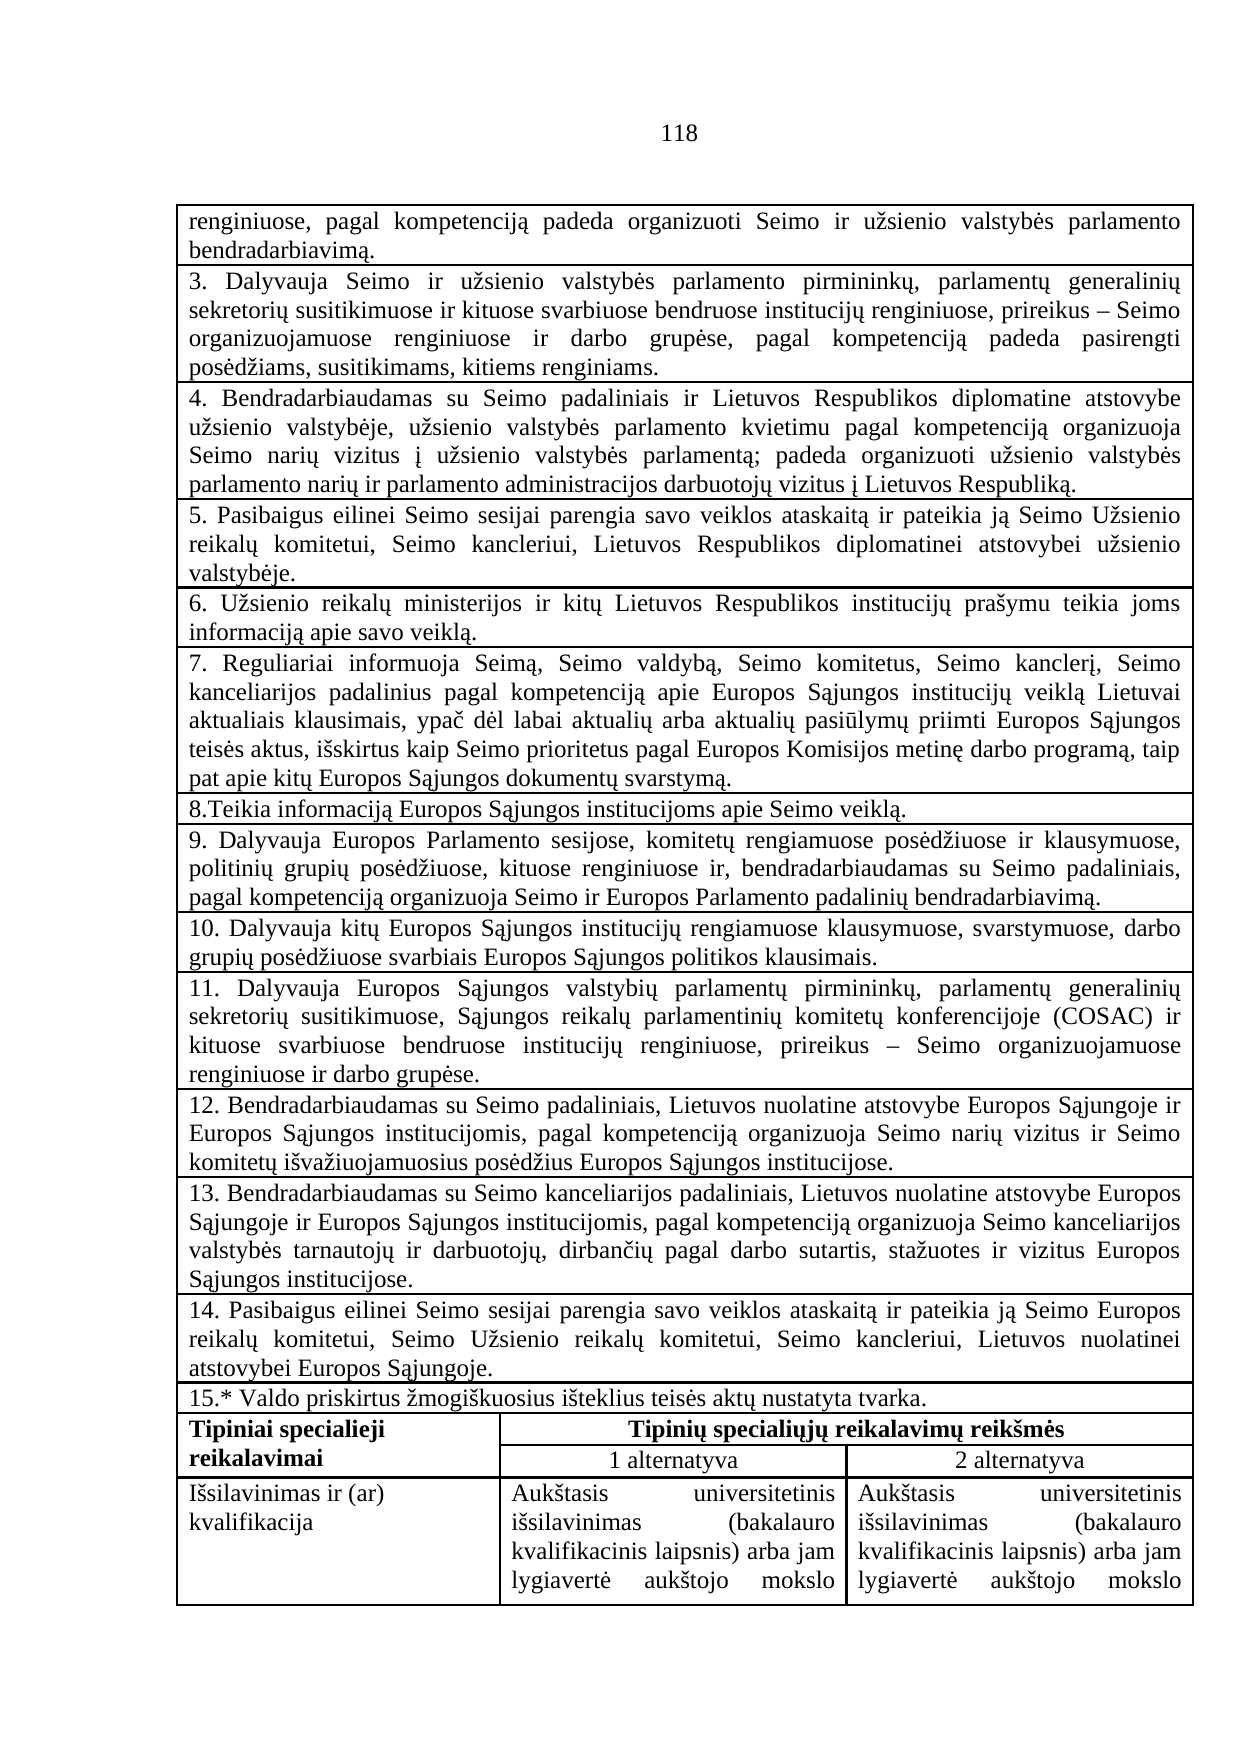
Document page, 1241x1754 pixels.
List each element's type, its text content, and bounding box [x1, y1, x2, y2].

table_cell 6. Užsienio reikalų ministerijos ir kitų Lietuvos Respublikos institucijų prašymu teikia joms informaciją apie savo veiklą. [178, 589, 1192, 646]
table_cell Aukštasis universitetinis išsilavinimas (bakalauro kvalifikacinis laipsnis) arba jam lygiavertė aukštojo mokslo [848, 1479, 1192, 1604]
table_cell 2 alternatyva [848, 1446, 1192, 1476]
table_cell 3. Dalyvauja Seimo ir užsienio valstybės parlamento pirmininkų, parlamentų generalinių sekretorių susitikimuose ir kituose svarbiuose bendruose institucijų renginiuose, prireikus – Seimo organizuojamuose renginiuose ir darbo grupėse, pagal kompetenciją padeda pasirengti posėdžiams, susitikimams, kitiems renginiams. [178, 266, 1192, 381]
table_cell 13. Bendradarbiaudamas su Seimo kanceliarijos padaliniais, Lietuvos nuolatine atstovybe Europos Sąjungoje ir Europos Sąjungos institucijomis, pagal kompetenciją organizuoja Seimo kanceliarijos valstybės tarnautojų ir darbuotojų, dirbančių pagal darbo sutartis, stažuotes ir vizitus Europos Sąjungos institucijose. [178, 1178, 1192, 1293]
table_cell renginiuose, pagal kompetenciją padeda organizuoti Seimo ir užsienio valstybės parlamento bendradarbiavimą. [178, 206, 1192, 264]
table_cell Aukštasis universitetinis išsilavinimas (bakalauro kvalifikacinis laipsnis) arba jam lygiavertė aukštojo mokslo [501, 1479, 845, 1604]
table_cell Išsilavinimas ir (ar) kvalifikacija [178, 1479, 499, 1604]
table_cell 10. Dalyvauja kitų Europos Sąjungos institucijų rengiamuose klausymuose, svarstymuose, darbo grupių posėdžiuose svarbiais Europos Sąjungos politikos klausimais. [178, 913, 1192, 971]
table_cell 1 alternatyva [501, 1446, 845, 1476]
table_cell 8.Teikia informaciją Europos Sąjungos institucijoms apie Seimo veiklą. [178, 794, 1192, 823]
table_cell 5. Pasibaigus eilinei Seimo sesijai parengia savo veiklos ataskaitą ir pateikia ją Seimo Užsienio reikalų komitetui, Seimo kancleriui, Lietuvos Respublikos diplomatinei atstovybei užsienio valstybėje. [178, 500, 1192, 586]
table_cell 12. Bendradarbiaudamas su Seimo padaliniais, Lietuvos nuolatine atstovybe Europos Sąjungoje ir Europos Sąjungos institucijomis, pagal kompetenciją organizuoja Seimo narių vizitus ir Seimo komitetų išvažiuojamuosius posėdžius Europos Sąjungos institucijose. [178, 1090, 1192, 1176]
table_cell 14. Pasibaigus eilinei Seimo sesijai parengia savo veiklos ataskaitą ir pateikia ją Seimo Europos reikalų komitetui, Seimo Užsienio reikalų komitetui, Seimo kancleriui, Lietuvos nuolatinei atstovybei Europos Sąjungoje. [178, 1295, 1192, 1381]
table_cell 11. Dalyvauja Europos Sąjungos valstybių parlamentų pirmininkų, parlamentų generalinių sekretorių susitikimuose, Sąjungos reikalų parlamentinių komitetų konferencijoje (COSAC) ir kituose svarbiuose bendruose institucijų renginiuose, prireikus – Seimo organizuojamuose renginiuose ir darbo grupėse. [178, 973, 1192, 1088]
table_cell 4. Bendradarbiaudamas su Seimo padaliniais ir Lietuvos Respublikos diplomatine atstovybe užsienio valstybėje, užsienio valstybės parlamento kvietimu pagal kompetenciją organizuoja Seimo narių vizitus į užsienio valstybės parlamentą; padeda organizuoti užsienio valstybės parlamento narių ir parlamento administracijos darbuotojų vizitus į Lietuvos Respubliką. [178, 383, 1192, 498]
table_cell 15.* Valdo priskirtus žmogiškuosius išteklius teisės aktų nustatyta tvarka. [178, 1384, 1192, 1412]
table_cell Tipiniai specialieji reikalavimai [178, 1414, 499, 1476]
table_cell Tipinių specialiųjų reikalavimų reikšmės [501, 1414, 1192, 1443]
table_cell 7. Reguliariai informuoja Seimą, Seimo valdybą, Seimo komitetus, Seimo kanclerį, Seimo kanceliarijos padalinius pagal kompetenciją apie Europos Sąjungos institucijų veiklą Lietuvai aktualiais klausimais, ypač dėl labai aktualių arba aktualių pasiūlymų priimti Europos Sąjungos teisės aktus, išskirtus kaip Seimo prioritetus pagal Europos Komisijos metinę darbo programą, taip pat apie kitų Europos Sąjungos dokumentų svarstymą. [178, 648, 1192, 792]
table_cell 9. Dalyvauja Europos Parlamento sesijose, komitetų rengiamuose posėdžiuose ir klausymuose, politinių grupių posėdžiuose, kituose renginiuose ir, bendradarbiaudamas su Seimo padaliniais, pagal kompetenciją organizuoja Seimo ir Europos Parlamento padalinių bendradarbiavimą. [178, 825, 1192, 911]
